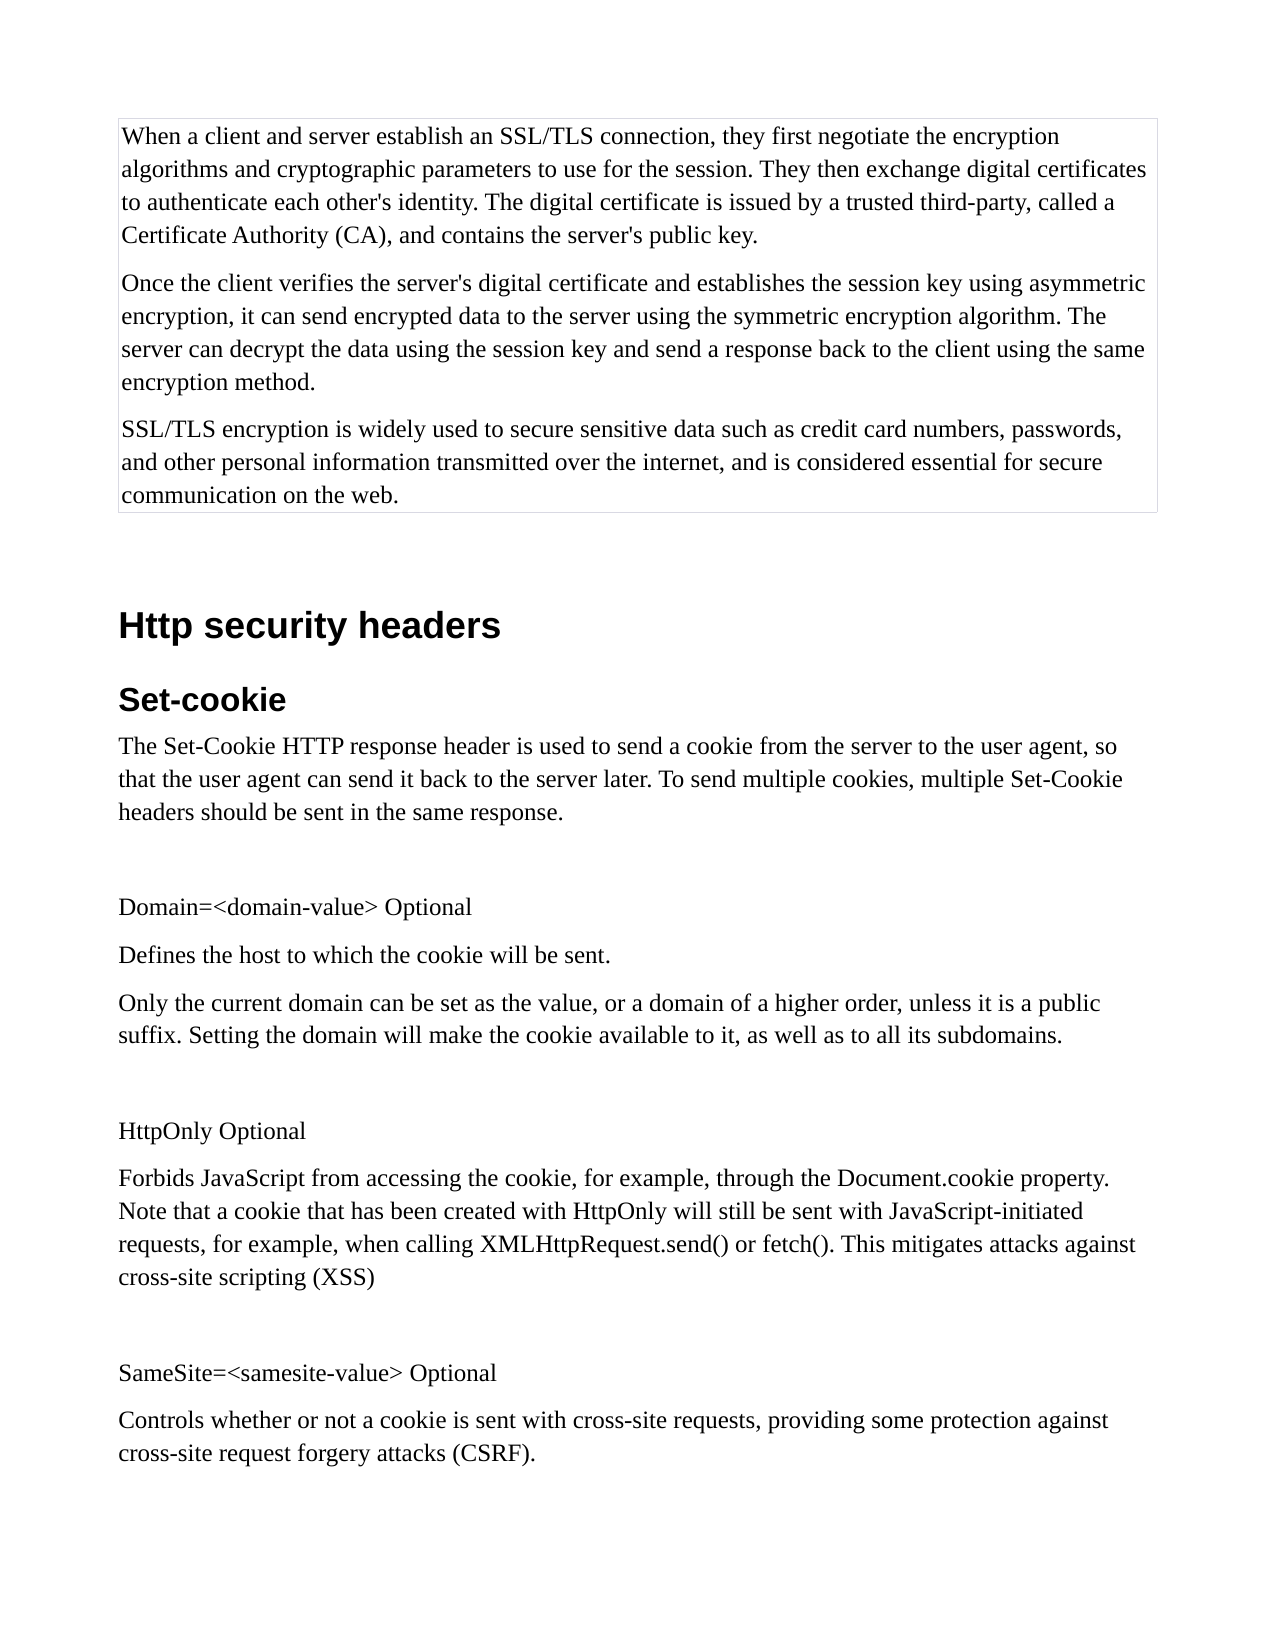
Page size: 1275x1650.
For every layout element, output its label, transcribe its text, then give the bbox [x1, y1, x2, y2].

subtitle Http security headers [118, 604, 1157, 647]
text Forbids JavaScript from accessing the cookie, for example, through the Document.cookie property. Note that a cookie that has been created with HttpOnly will still be sent with JavaScript-initiated requests, for example, when calling XMLHttpRequest.send() or fetch(). This mitigates attacks against cross-site scripting (XSS) [118, 1163, 1157, 1291]
text Defines the host to which the cookie will be sent. [118, 940, 1157, 969]
text Domain=<domain-value> Optional [118, 892, 1157, 921]
text Only the current domain can be set as the value, or a domain of a higher order, unless it is a public suffix. Setting the domain will make the cookie available to it, as well as to all its subdomains. [118, 988, 1157, 1049]
text When a client and server establish an SSL/TLS connection, they first negotiate the encryption algorithms and cryptographic parameters to use for the session. They then exchange digital certificates to authenticate each other's identity. The digital certificate is issued by a trusted third-party, called a Certificate Authority (CA), and contains the server's public key. [119, 119, 1157, 249]
text The Set-Cookie HTTP response header is used to send a cookie from the server to the user agent, so that the user agent can send it back to the server later. To send multiple cookies, multiple Set-Cookie headers should be sent in the same response. [118, 731, 1157, 826]
text SSL/TLS encryption is widely used to secure sensitive data such as credit card numbers, passwords, and other personal information transmitted over the internet, and is considered essential for secure communication on the web. [119, 411, 1157, 512]
subtitle Set-cookie [118, 680, 1157, 719]
text Once the client verifies the server's digital certificate and establishes the session key using asymmetric encryption, it can send encrypted data to the server using the symmetric encryption algorithm. The server can decrypt the data using the session key and send a response back to the client using the same encryption method. [119, 265, 1157, 396]
text Controls whether or not a cookie is sent with cross-site requests, providing some protection against cross-site request forgery attacks (CSRF). [118, 1405, 1157, 1467]
text SameSite=<samesite-value> Optional [118, 1358, 1157, 1386]
text HttpOnly Optional [118, 1116, 1157, 1144]
